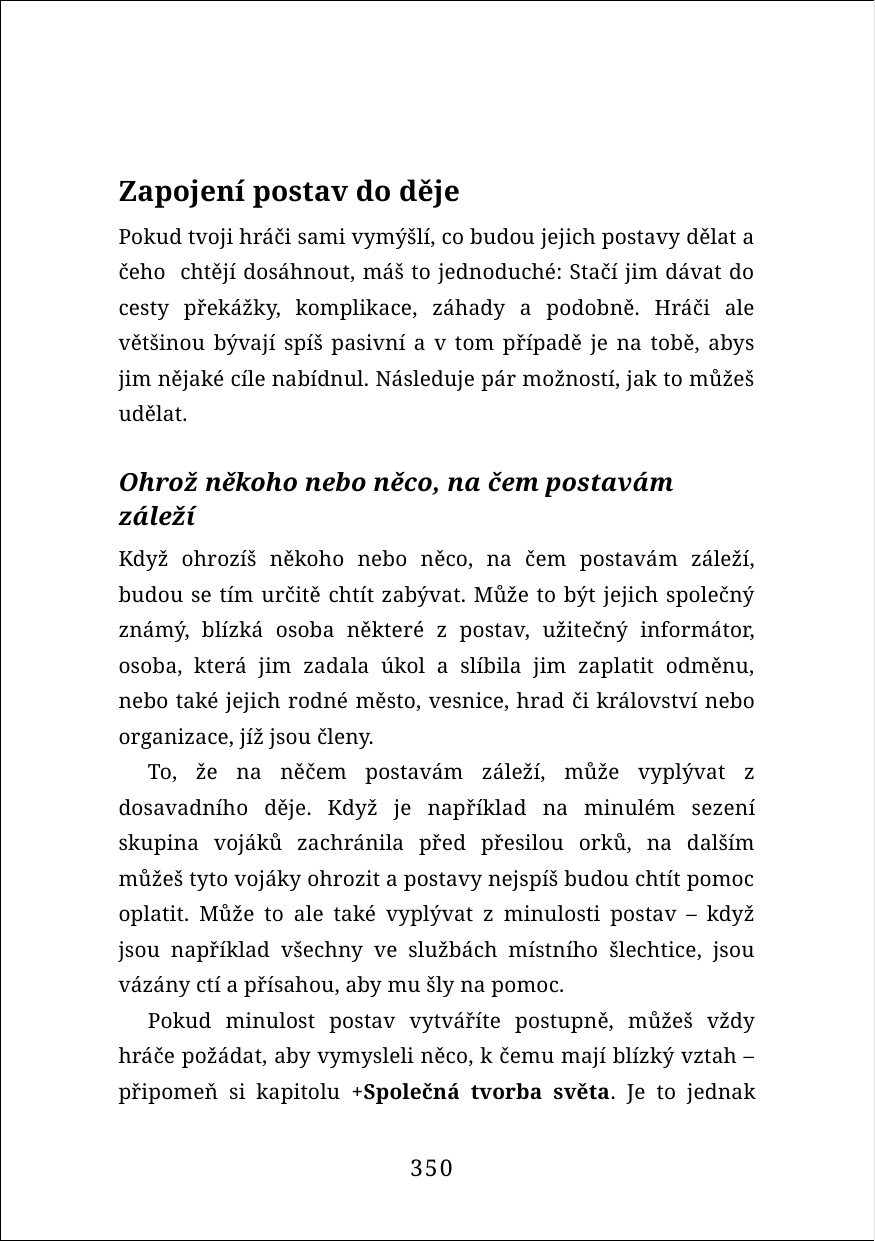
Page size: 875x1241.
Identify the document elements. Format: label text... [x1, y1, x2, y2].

subtitle Ohrož někoho nebo něco, na čem postavám záleží [118, 464, 756, 533]
text Pokud tvoji hráči sami vymýšlí, co budou jejich postavy dělat a čeho chtějí dosáhnout, máš to jednoduché: Stačí jim dávat do cesty překážky, komplikace, záhady a podobně. Hráči ale většinou bývají spíš pasivní a v tom případě je na tobě, abys jim nějaké cíle nabídnul. Následuje pár možností, jak to můžeš udělat. [118, 222, 756, 428]
text Když ohrozíš někoho nebo něco, na čem postavám záleží, budou se tím určitě chtít zabývat. Může to být jejich společný známý, blízká osoba některé z postav, užitečný informátor, osoba, která jim zadala úkol a slíbila jim zaplatit odměnu, nebo také jejich rodné město, vesnice, hrad či království nebo organizace, jíž jsou členy. To, že na něčem postavám záleží, může vyplývat z dosavadního děje. Když je například na minulém sezení skupina vojáků zachránila před přesilou orků, na dalším můžeš tyto vojáky ohrozit a postavy nejspíš budou chtít pomoc oplatit. Může to ale také vyplývat z minulosti postav – když jsou například všechny ve službách místního šlechtice, jsou vázány ctí a přísahou, aby mu šly na pomoc. Pokud minulost postav vytváříte postupně, můžeš vždy hráče požádat, aby vymysleli něco, k čemu mají blízký vztah – připomeň si kapitolu +Společná tvorba světa. Je to jednak [118, 544, 756, 1106]
subtitle Zapojení postav do děje [118, 172, 756, 210]
